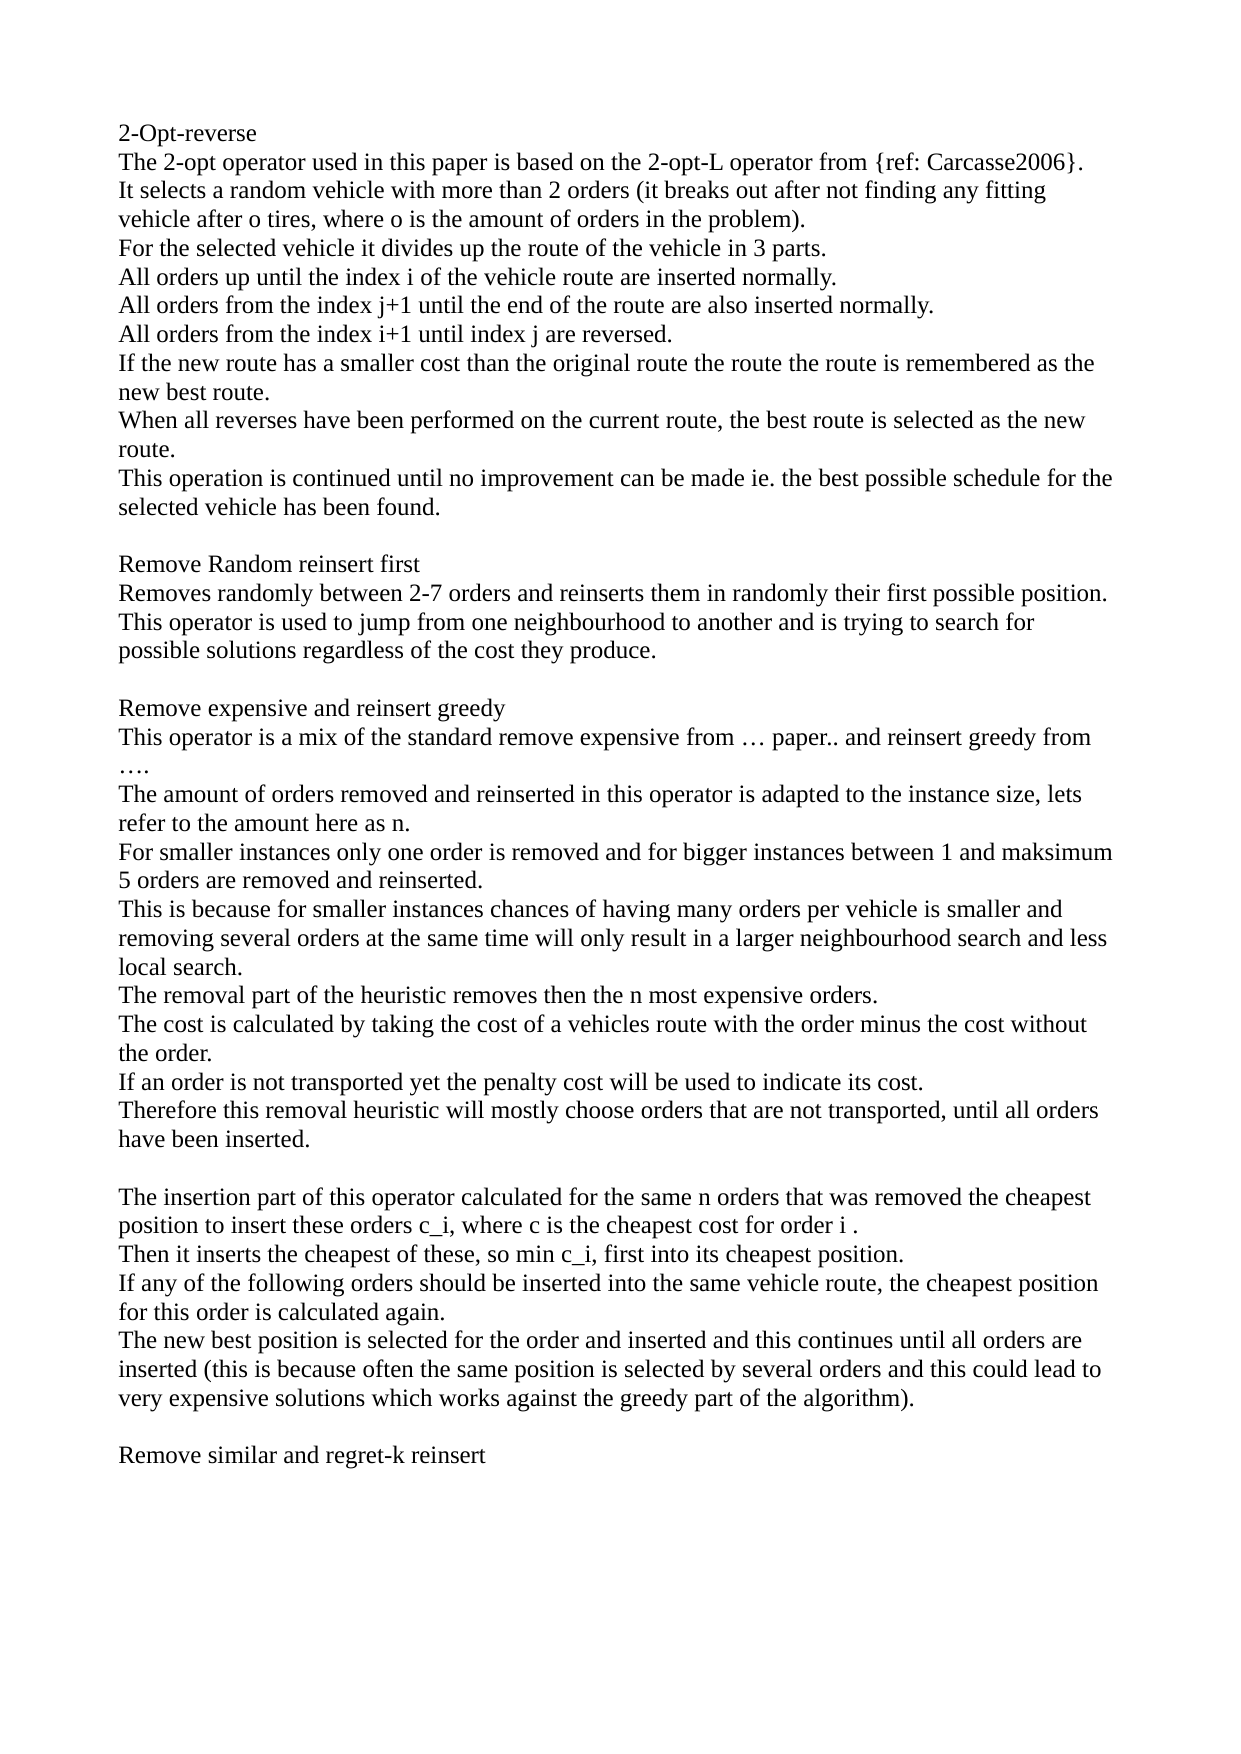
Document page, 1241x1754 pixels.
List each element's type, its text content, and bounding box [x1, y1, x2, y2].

text Removes randomly between 2-7 orders and reinserts them in randomly their first possible position. This operator is used to jump from one neighbourhood to another and is trying to search for possible solutions regardless of the cost they produce. [118, 578, 1122, 664]
text The 2-opt operator used in this paper is based on the 2-opt-L operator from {ref: Carcasse2006}. [118, 147, 1122, 176]
text All orders from the index j+1 until the end of the route are also inserted normally. [118, 291, 1122, 319]
text The insertion part of this operator calculated for the same n orders that was removed the cheapest position to insert these orders c_i, where c is the cheapest cost for order i . [118, 1182, 1122, 1239]
text It selects a random vehicle with more than 2 orders (it breaks out after not finding any fitting vehicle after o tires, where o is the amount of orders in the problem). [118, 176, 1122, 233]
text This operation is continued until no improvement can be made ie. the best possible schedule for the selected vehicle has been found. [118, 463, 1122, 521]
text All orders from the index i+1 until index j are reversed. [118, 319, 1122, 348]
text If the new route has a smaller cost than the original route the route the route is remembered as the new best route. [118, 348, 1122, 406]
text Remove Random reinsert first [118, 549, 1122, 578]
text Remove similar and regret-k reinsert [118, 1441, 1122, 1469]
text Therefore this removal heuristic will mostly choose orders that are not transported, until all orders have been inserted. [118, 1096, 1122, 1153]
text If any of the following orders should be inserted into the same vehicle route, the cheapest position for this order is calculated again. [118, 1268, 1122, 1326]
text 2-Opt-reverse [118, 118, 1122, 147]
text All orders up until the index i of the vehicle route are inserted normally. [118, 262, 1122, 291]
text This operator is a mix of the standard remove expensive from … paper.. and reinsert greedy from …. [118, 722, 1122, 779]
text Then it inserts the cheapest of these, so min c_i, first into its cheapest position. [118, 1239, 1122, 1268]
text When all reverses have been performed on the current route, the best route is selected as the new route. [118, 406, 1122, 463]
text For the selected vehicle it divides up the route of the vehicle in 3 parts. [118, 233, 1122, 262]
text For smaller instances only one order is removed and for bigger instances between 1 and maksimum 5 orders are removed and reinserted. [118, 837, 1122, 894]
text This is because for smaller instances chances of having many orders per vehicle is smaller and removing several orders at the same time will only result in a larger neighbourhood search and less local search. [118, 894, 1122, 981]
text The amount of orders removed and reinserted in this operator is adapted to the instance size, lets refer to the amount here as n. [118, 779, 1122, 837]
text Remove expensive and reinsert greedy [118, 693, 1122, 722]
text If an order is not transported yet the penalty cost will be used to indicate its cost. [118, 1067, 1122, 1096]
text The cost is calculated by taking the cost of a vehicles route with the order minus the cost without the order. [118, 1009, 1122, 1067]
text The new best position is selected for the order and inserted and this continues until all orders are inserted (this is because often the same position is selected by several orders and this could lead to very expensive solutions which works against the greedy part of the algorithm). [118, 1326, 1122, 1412]
text The removal part of the heuristic removes then the n most expensive orders. [118, 981, 1122, 1009]
